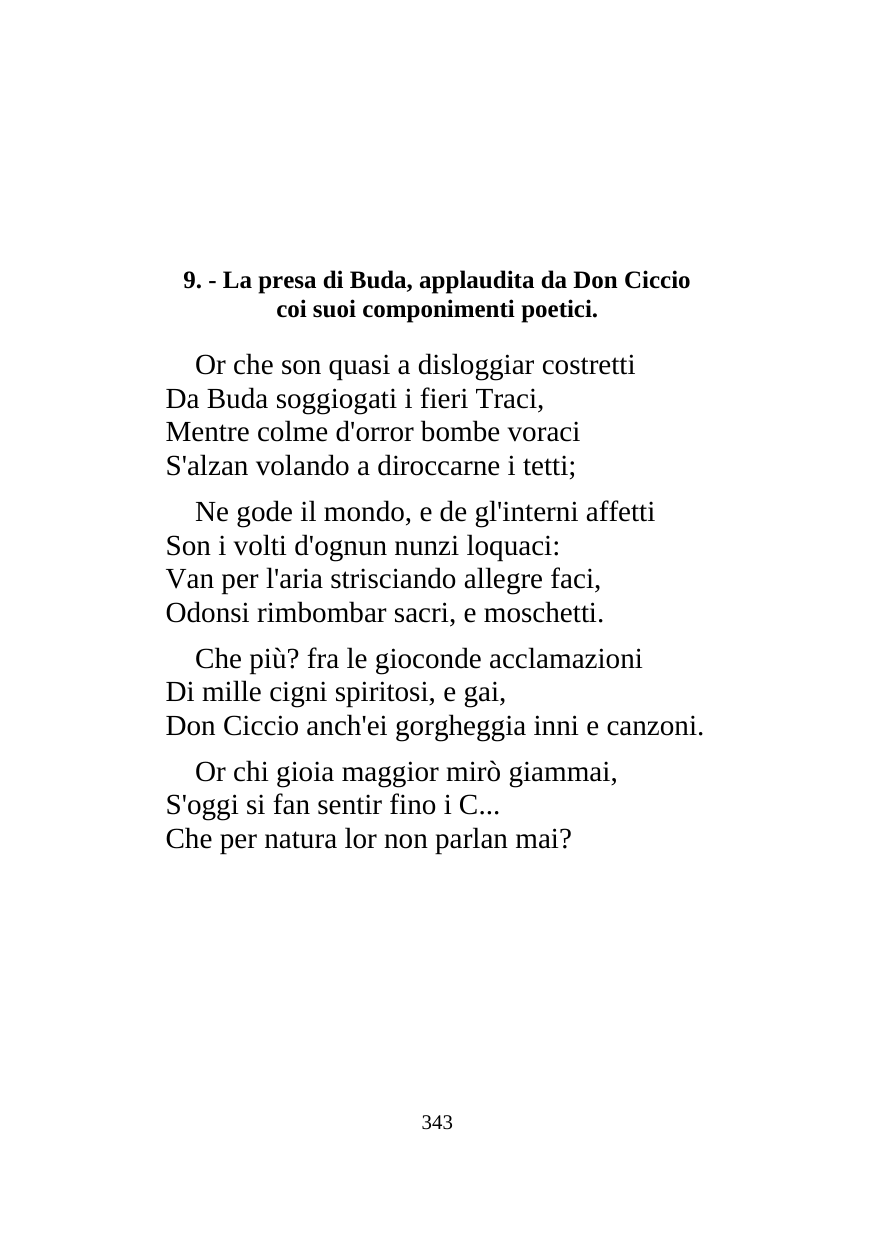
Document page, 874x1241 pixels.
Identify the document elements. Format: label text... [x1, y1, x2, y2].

text Or che son quasi a disloggiar costretti Da Buda soggiogati i fieri Traci, Mentre colme d'orror bombe voraci S'alzan volando a diroccarne i tetti; [165, 347, 768, 482]
text Che più? fra le gioconde acclamazioni Di mille cigni spiritosi, e gai, Don Ciccio anch'ei gorgheggia inni e canzoni. [165, 641, 768, 741]
text 9. - La presa di Buda, applaudita da Don Ciccio coi suoi componimenti poetici. [106, 265, 768, 322]
text Or chi gioia maggior mirò giammai, S'oggi si fan sentir fino i C... Che per natura lor non parlan mai? [165, 754, 768, 854]
text Ne gode il mondo, e de gl'interni affetti Son i volti d'ognun nunzi loquaci: Van per l'aria strisciando allegre faci, Odonsi rimbombar sacri, e moschetti. [165, 494, 768, 628]
